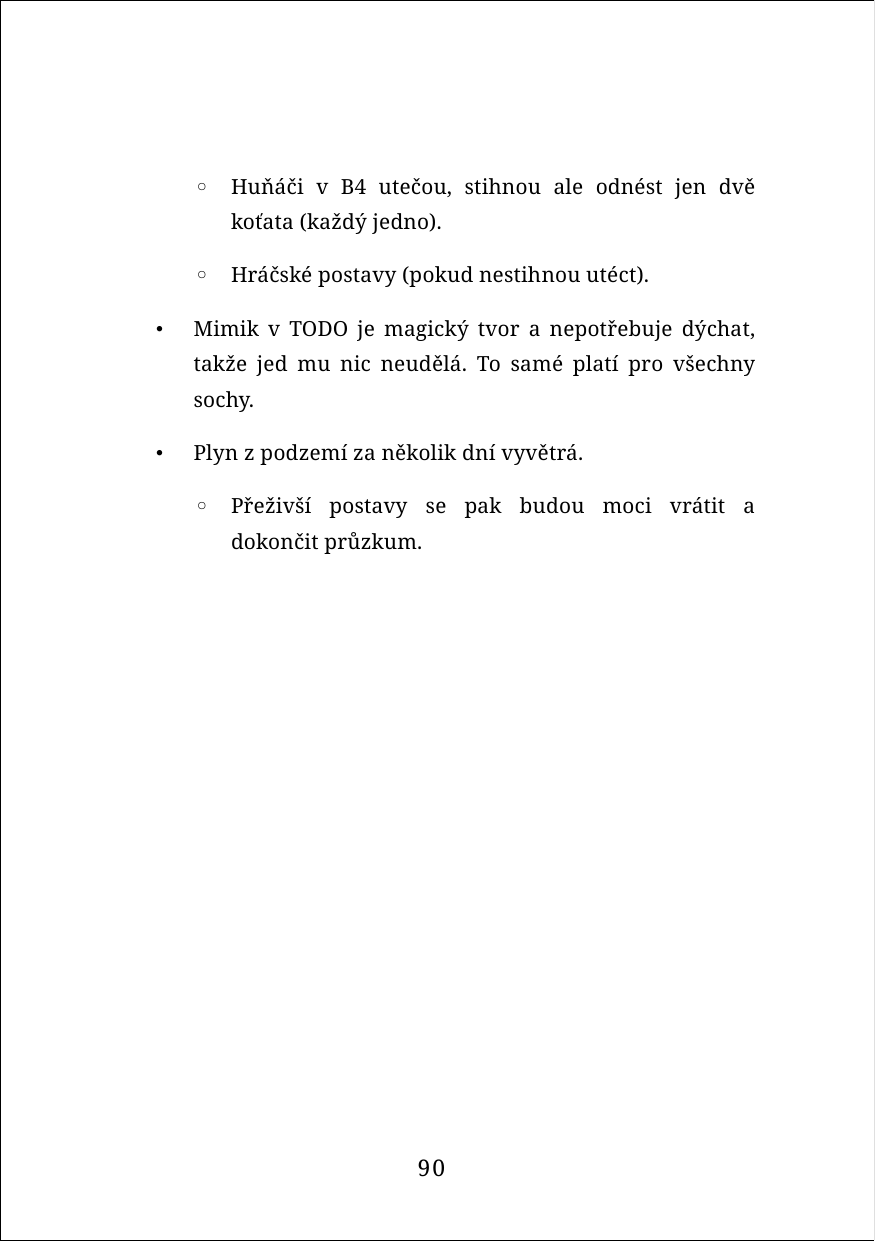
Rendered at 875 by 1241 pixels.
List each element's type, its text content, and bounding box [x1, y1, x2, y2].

list Přeživší postavy se pak budou moci vrátit a dokončit průzkum. [193, 491, 756, 555]
list Hráčské postavy (pokud nestihnou utéct). [193, 261, 756, 289]
list Plyn z podzemí za několik dní vyvětrá. [156, 438, 756, 466]
list Mimik v TODO je magický tvor a nepotřebuje dýchat, takže jed mu nic neudělá. To samé platí pro všechny sochy. [156, 314, 756, 413]
list Huňáči v B4 utečou, stihnou ale odnést jen dvě koťata (každý jedno). [193, 172, 756, 236]
